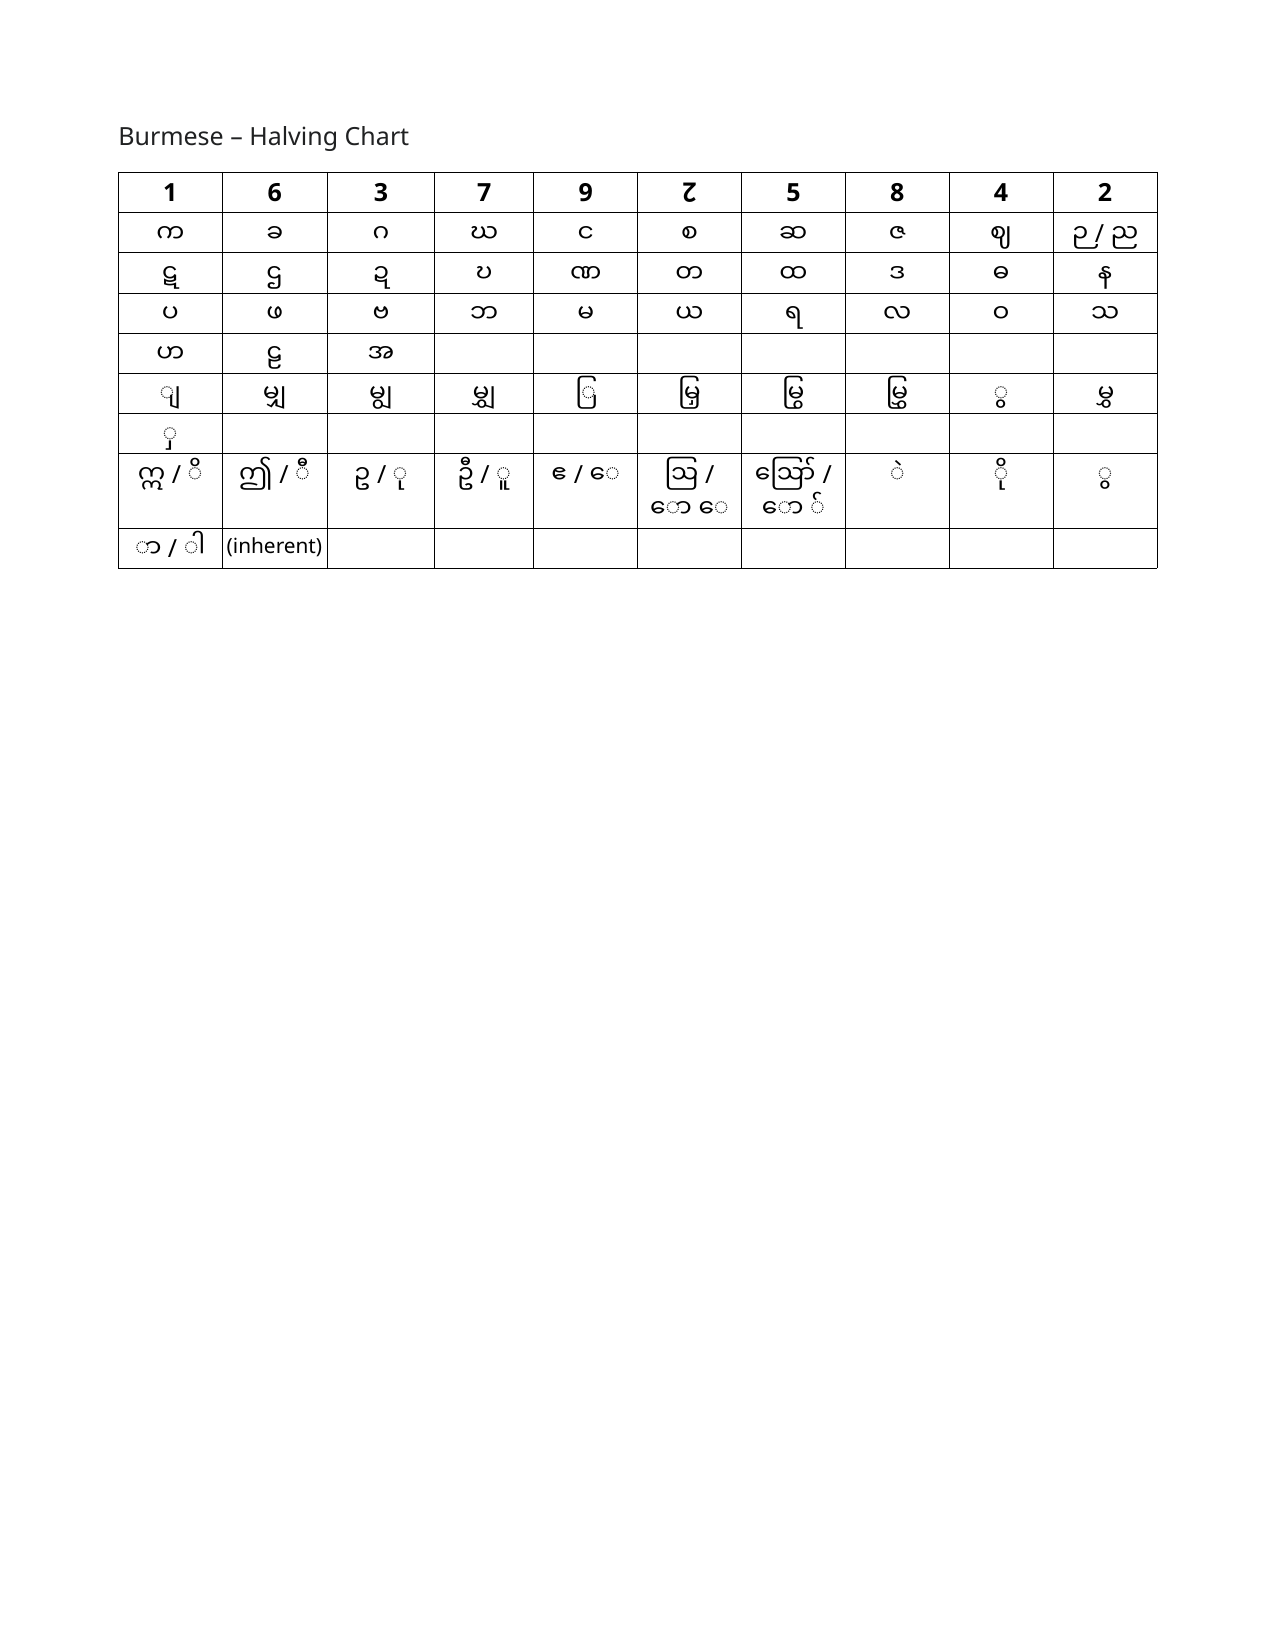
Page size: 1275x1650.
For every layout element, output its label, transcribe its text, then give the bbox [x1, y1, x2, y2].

table_cell မ [534, 294, 637, 333]
table_header 6 [223, 173, 327, 212]
table_cell ဤ / ီ [223, 454, 327, 528]
table_cell မွှ [1054, 374, 1157, 413]
table_cell [638, 414, 741, 453]
table_cell ဦ / ူ [435, 454, 533, 528]
table_cell စ [638, 213, 741, 252]
table_cell [950, 529, 1053, 568]
table_cell [435, 529, 533, 568]
table_cell ြ [534, 374, 637, 413]
table_cell မြွ [742, 374, 845, 413]
table_cell င [534, 213, 637, 252]
table_cell ဘ [435, 294, 533, 333]
table_cell ဓ [950, 253, 1053, 292]
table_cell [435, 334, 533, 373]
table_cell မျှ [223, 374, 327, 413]
table_cell ဌ [223, 253, 327, 292]
table_cell [534, 529, 637, 568]
table_cell [328, 414, 434, 453]
table_cell လ [846, 294, 949, 333]
table_header 9 [534, 173, 637, 212]
table_cell ဖ [223, 294, 327, 333]
table_cell ဥ / ု [328, 454, 434, 528]
table_cell ျ [119, 374, 222, 413]
table_cell [742, 334, 845, 373]
table_cell ဉ / ည [1054, 213, 1157, 252]
table_cell ဂ [328, 213, 434, 252]
table_cell ထ [742, 253, 845, 292]
table_cell တ [638, 253, 741, 292]
table_cell ဃ [435, 213, 533, 252]
table_cell [1054, 414, 1157, 453]
table_header 3 [328, 173, 434, 212]
table_cell ွ [1054, 454, 1157, 528]
table_cell ဧ / ေ [534, 454, 637, 528]
table_cell (inherent) [223, 529, 327, 568]
table_header ↊ [638, 173, 741, 212]
table_cell ဆ [742, 213, 845, 252]
table_cell [846, 529, 949, 568]
table_cell အ [328, 334, 434, 373]
table_cell န [1054, 253, 1157, 292]
table_cell [534, 414, 637, 453]
table_cell ဣ / ိ [119, 454, 222, 528]
table_cell ခ [223, 213, 327, 252]
table_header 1 [119, 173, 222, 212]
table_cell မြွှ [846, 374, 949, 413]
table_cell [638, 529, 741, 568]
table_cell [950, 334, 1053, 373]
table_cell ဏ [534, 253, 637, 292]
table_cell [1054, 529, 1157, 568]
table_cell [638, 334, 741, 373]
table_cell [846, 414, 949, 453]
table_cell ာ / ါ [119, 529, 222, 568]
table_header 5 [742, 173, 845, 212]
table_cell ို [950, 454, 1053, 528]
table_cell ဪ / ော ် [742, 454, 845, 528]
table_cell မြှ [638, 374, 741, 413]
table_header 2 [1054, 173, 1157, 212]
table_cell ဋ [119, 253, 222, 292]
table_cell ရ [742, 294, 845, 333]
table_cell [846, 334, 949, 373]
table_cell [534, 334, 637, 373]
table_cell [742, 414, 845, 453]
table_cell ှ [119, 414, 222, 453]
table_header 8 [846, 173, 949, 212]
table_cell သ [1054, 294, 1157, 333]
table_cell ဗ [328, 294, 434, 333]
table_cell ယ [638, 294, 741, 333]
table_cell မျွှ [435, 374, 533, 413]
table_cell ဒ [846, 253, 949, 292]
table_cell [742, 529, 845, 568]
table_cell မျွ [328, 374, 434, 413]
table_cell ပ [119, 294, 222, 333]
table_cell က [119, 213, 222, 252]
table_cell ွ [950, 374, 1053, 413]
table_cell [435, 414, 533, 453]
table_header 7 [435, 173, 533, 212]
table_cell ဲ [846, 454, 949, 528]
table_cell ဟ [119, 334, 222, 373]
table_cell ဍ [328, 253, 434, 292]
table_cell [223, 414, 327, 453]
table_cell [1054, 334, 1157, 373]
table_cell ဎ [435, 253, 533, 292]
table_cell ဈ [950, 213, 1053, 252]
table_cell ဠ [223, 334, 327, 373]
table_header 4 [950, 173, 1053, 212]
table_cell ဩ / ော ေ [638, 454, 741, 528]
text Burmese – Halving Chart [118, 118, 1157, 152]
table_cell ဇ [846, 213, 949, 252]
table_cell [950, 414, 1053, 453]
table_cell ဝ [950, 294, 1053, 333]
table_cell [328, 529, 434, 568]
